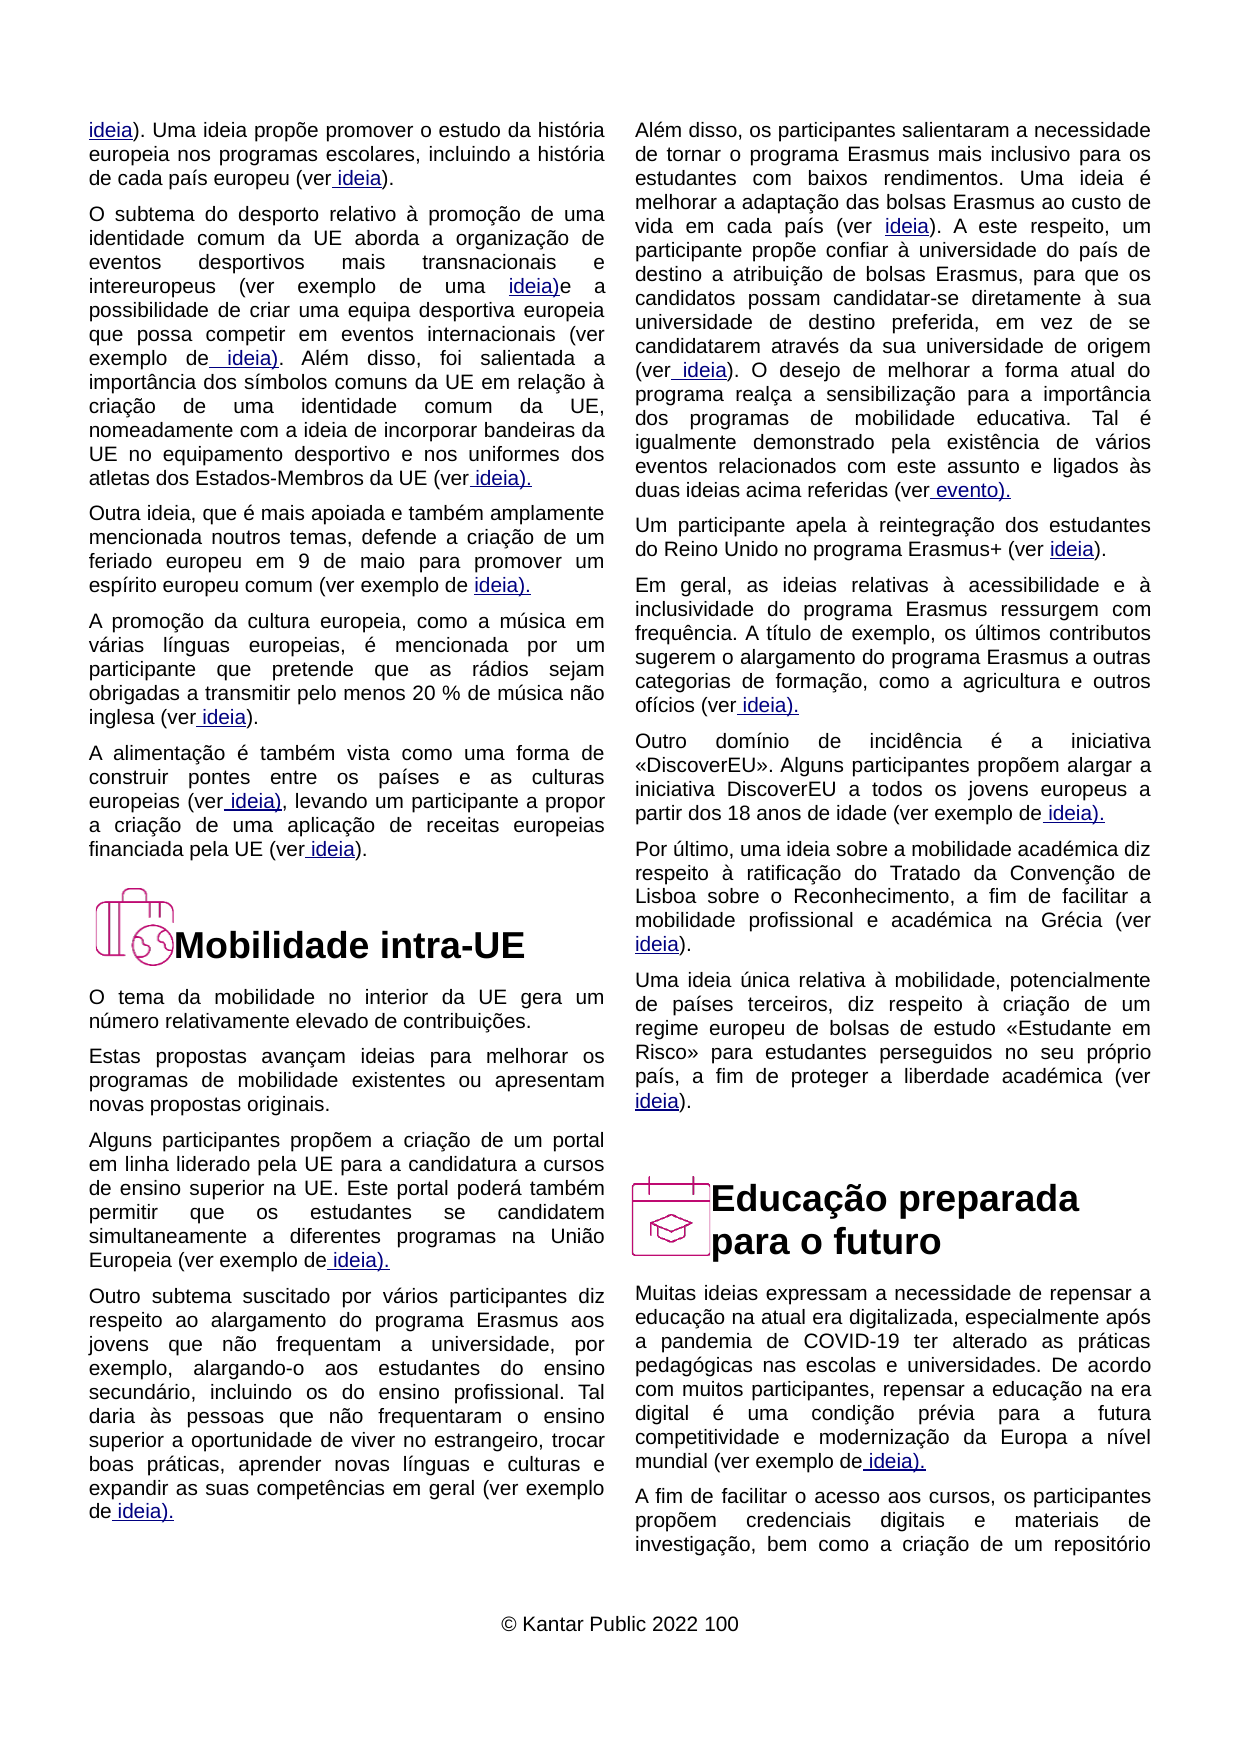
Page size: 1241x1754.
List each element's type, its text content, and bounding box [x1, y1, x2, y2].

picture [631, 1176, 711, 1256]
text Muitas ideias expressam a necessidade de repensar a educação na atual era digitalizada, especialmente após a pandemia de COVID-19 ter alterado as práticas pedagógicas nas escolas e universidades. De acordo com muitos participantes, repensar a educação na era digital é uma condição prévia para a futura competitividade e modernização da Europa a nível mundial (ver exemplo de ideia). [635, 1281, 1152, 1472]
text ideia). Uma ideia propõe promover o estudo da história europeia nos programas escolares, incluindo a história de cada país europeu (ver ideia). [88, 118, 605, 190]
text A alimentação é também vista como uma forma de construir pontes entre os países e as culturas europeias (ver ideia), levando um participante a propor a criação de uma aplicação de receitas europeias financiada pela UE (ver ideia). [88, 741, 605, 860]
subtitle Mobilidade intra-UE [174, 923, 605, 966]
subtitle Educação preparada para o futuro [635, 1176, 1152, 1262]
text Em geral, as ideias relativas à acessibilidade e à inclusividade do programa Erasmus ressurgem com frequência. A título de exemplo, os últimos contributos sugerem o alargamento do programa Erasmus a outras categorias de formação, como a agricultura e outros ofícios (ver ideia). [635, 573, 1152, 717]
text O tema da mobilidade no interior da UE gera um número relativamente elevado de contribuições. [88, 984, 605, 1032]
text Uma ideia única relativa à mobilidade, potencialmente de países terceiros, diz respeito à criação de um regime europeu de bolsas de estudo «Estudante em Risco» para estudantes perseguidos no seu próprio país, a fim de proteger a liberdade académica (ver ideia). [635, 968, 1152, 1113]
text A promoção da cultura europeia, como a música em várias línguas europeias, é mencionada por um participante que pretende que as rádios sejam obrigadas a transmitir pelo menos 20 % de música não inglesa (ver ideia). [88, 609, 605, 729]
text Outro subtema suscitado por vários participantes diz respeito ao alargamento do programa Erasmus aos jovens que não frequentam a universidade, por exemplo, alargando-o aos estudantes do ensino secundário, incluindo os do ensino profissional. Tal daria às pessoas que não frequentaram o ensino superior a oportunidade de viver no estrangeiro, trocar boas práticas, aprender novas línguas e culturas e expandir as suas competências em geral (ver exemplo de ideia). [88, 1284, 605, 1523]
text Alguns participantes propõem a criação de um portal em linha liderado pela UE para a candidatura a cursos de ensino superior na UE. Este portal poderá também permitir que os estudantes se candidatem simultaneamente a diferentes programas na União Europeia (ver exemplo de ideia). [88, 1128, 605, 1272]
text Além disso, os participantes salientaram a necessidade de tornar o programa Erasmus mais inclusivo para os estudantes com baixos rendimentos. Uma ideia é melhorar a adaptação das bolsas Erasmus ao custo de vida em cada país (ver ideia). A este respeito, um participante propõe confiar à universidade do país de destino a atribuição de bolsas Erasmus, para que os candidatos possam candidatar-se diretamente à sua universidade de destino preferida, em vez de se candidatarem através da sua universidade de origem (ver ideia). O desejo de melhorar a forma atual do programa realça a sensibilização para a importância dos programas de mobilidade educativa. Tal é igualmente demonstrado pela existência de vários eventos relacionados com este assunto e ligados às duas ideias acima referidas (ver evento). [635, 118, 1152, 501]
text A fim de facilitar o acesso aos cursos, os participantes propõem credenciais digitais e materiais de investigação, bem como a criação de um repositório [635, 1484, 1152, 1556]
text Um participante apela à reintegração dos estudantes do Reino Unido no programa Erasmus+ (ver ideia). [635, 513, 1152, 561]
text O subtema do desporto relativo à promoção de uma identidade comum da UE aborda a organização de eventos desportivos mais transnacionais e intereuropeus (ver exemplo de uma ideia)e a possibilidade de criar uma equipa desportiva europeia que possa competir em eventos internacionais (ver exemplo de ideia). Além disso, foi salientada a importância dos símbolos comuns da UE em relação à criação de uma identidade comum da UE, nomeadamente com a ideia de incorporar bandeiras da UE no equipamento desportivo e nos uniformes dos atletas dos Estados-Membros da UE (ver ideia). [88, 202, 605, 489]
text Outra ideia, que é mais apoiada e também amplamente mencionada noutros temas, defende a criação de um feriado europeu em 9 de maio para promover um espírito europeu comum (ver exemplo de ideia). [88, 501, 605, 597]
text Por último, uma ideia sobre a mobilidade académica diz respeito à ratificação do Tratado da Convenção de Lisboa sobre o Reconhecimento, a fim de facilitar a mobilidade profissional e académica na Grécia (ver ideia). [635, 836, 1152, 956]
picture [95, 888, 174, 966]
text Estas propostas avançam ideias para melhorar os programas de mobilidade existentes ou apresentam novas propostas originais. [88, 1044, 605, 1116]
text Outro domínio de incidência é a iniciativa «DiscoverEU». Alguns participantes propõem alargar a iniciativa DiscoverEU a todos os jovens europeus a partir dos 18 anos de idade (ver exemplo de ideia). [635, 729, 1152, 824]
